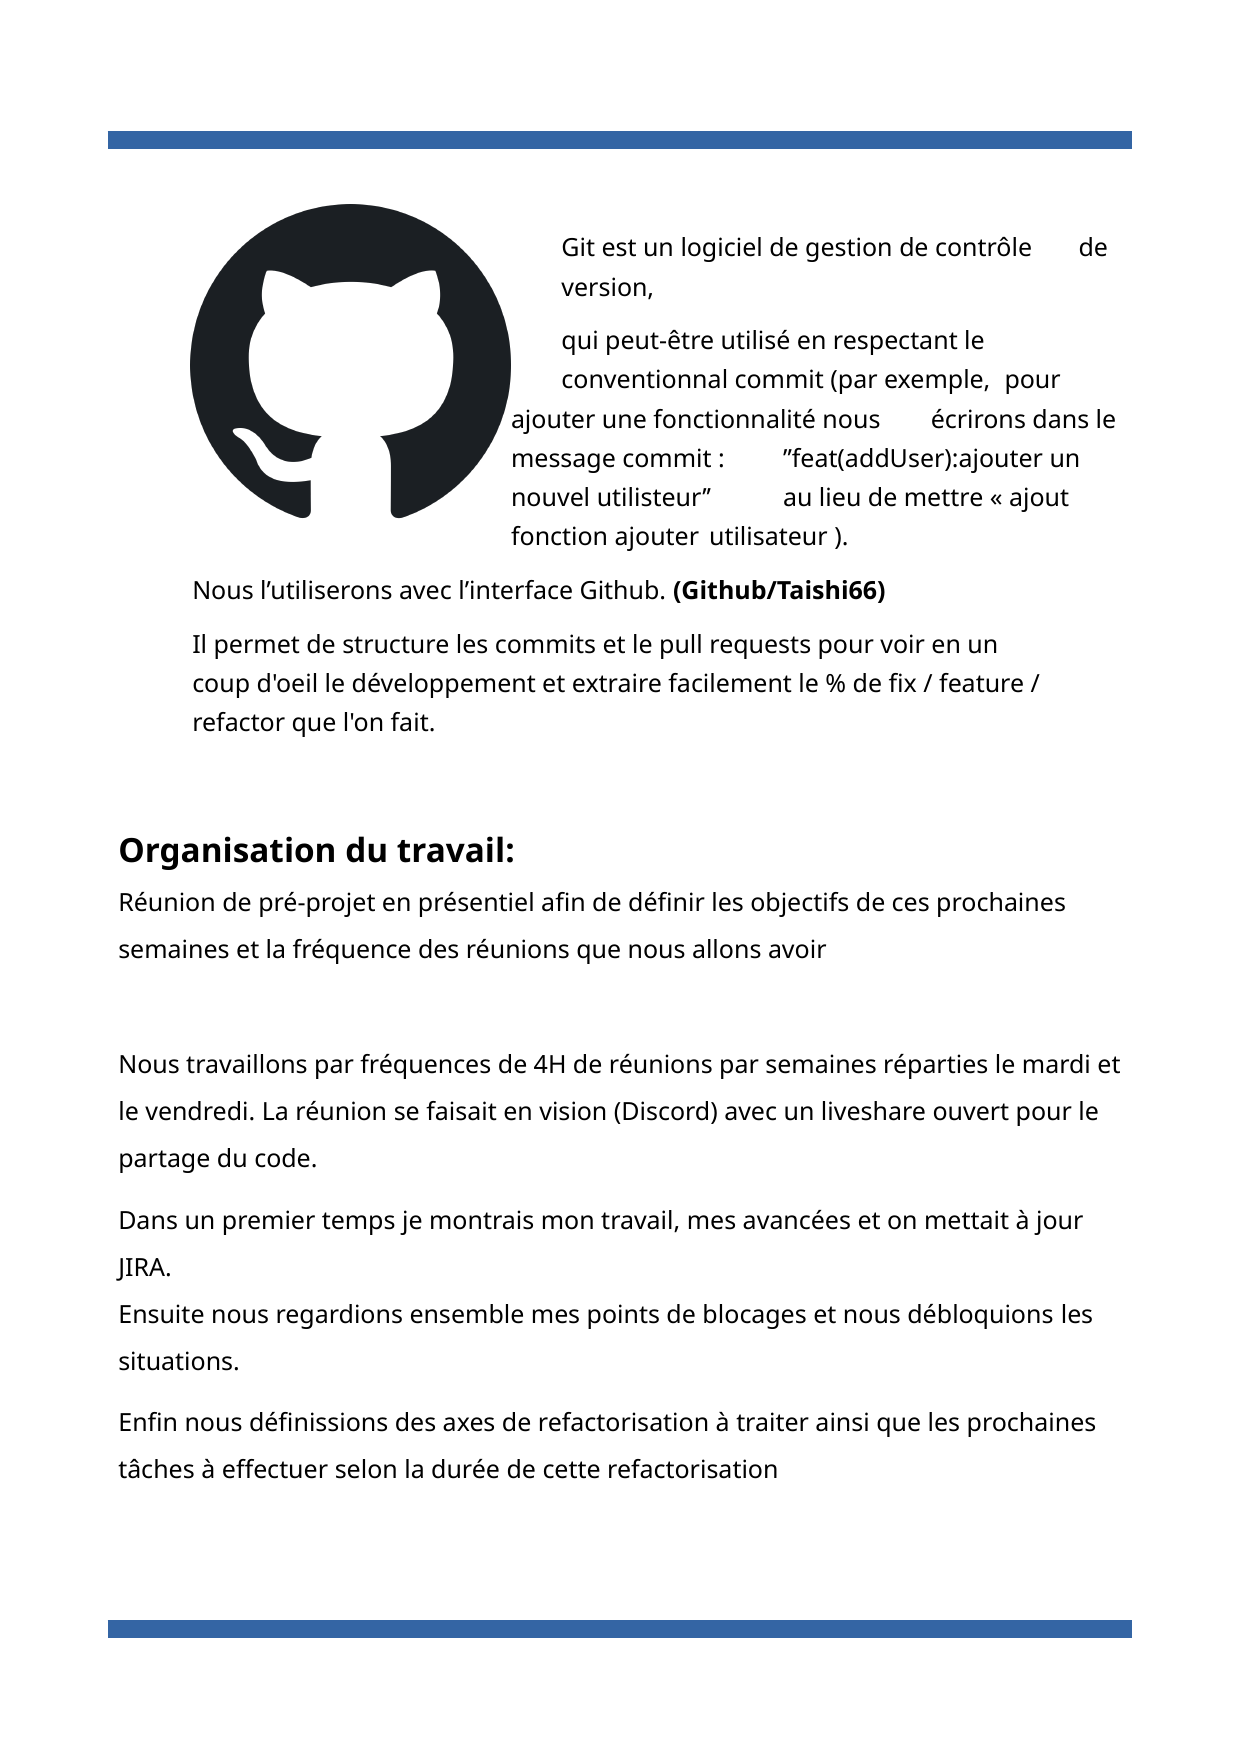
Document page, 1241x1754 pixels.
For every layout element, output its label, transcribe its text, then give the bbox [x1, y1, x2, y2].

text Nous l’utiliserons avec l’interface Github. (Github/Taishi66) [118, 573, 1122, 607]
text Enfin nous définissions des axes de refactorisation à traiter ainsi que les prochaines tâches à effectuer selon la durée de cette refactorisation [118, 1405, 1122, 1486]
text Réunion de pré-projet en présentiel afin de définir les objectifs de ces prochaines semaines et la fréquence des réunions que nous allons avoir [118, 885, 1122, 966]
text Git est un logiciel de gestion de contrôle de version, [511, 230, 1122, 303]
text Nous travaillons par fréquences de 4H de réunions par semaines réparties le mardi et le vendredi. La réunion se faisait en vision (Discord) avec un liveshare ouvert pour le partage du code. [118, 1047, 1122, 1175]
subtitle Organisation du travail: [118, 827, 1122, 872]
picture [190, 204, 511, 526]
text Il permet de structure les commits et le pull requests pour voir en un coup d'oeil le développement et extraire facilement le % de fix / feature / refactor que l'on fait. [118, 626, 1122, 739]
text qui peut-être utilisé en respectant le conventionnal commit (par exemple, pour ajouter une fonctionnalité nous écrirons dans le message commit : ’’feat(addUser):ajouter un nouvel utilisteur’’ au lieu de mettre « ajout fonction ajouter utilisateur ). [118, 323, 1122, 553]
text Dans un premier temps je montrais mon travail, mes avancées et on mettait à jour JIRA. Ensuite nous regardions ensemble mes points de blocages et nous débloquions les situations. [118, 1202, 1122, 1377]
text [118, 230, 190, 303]
